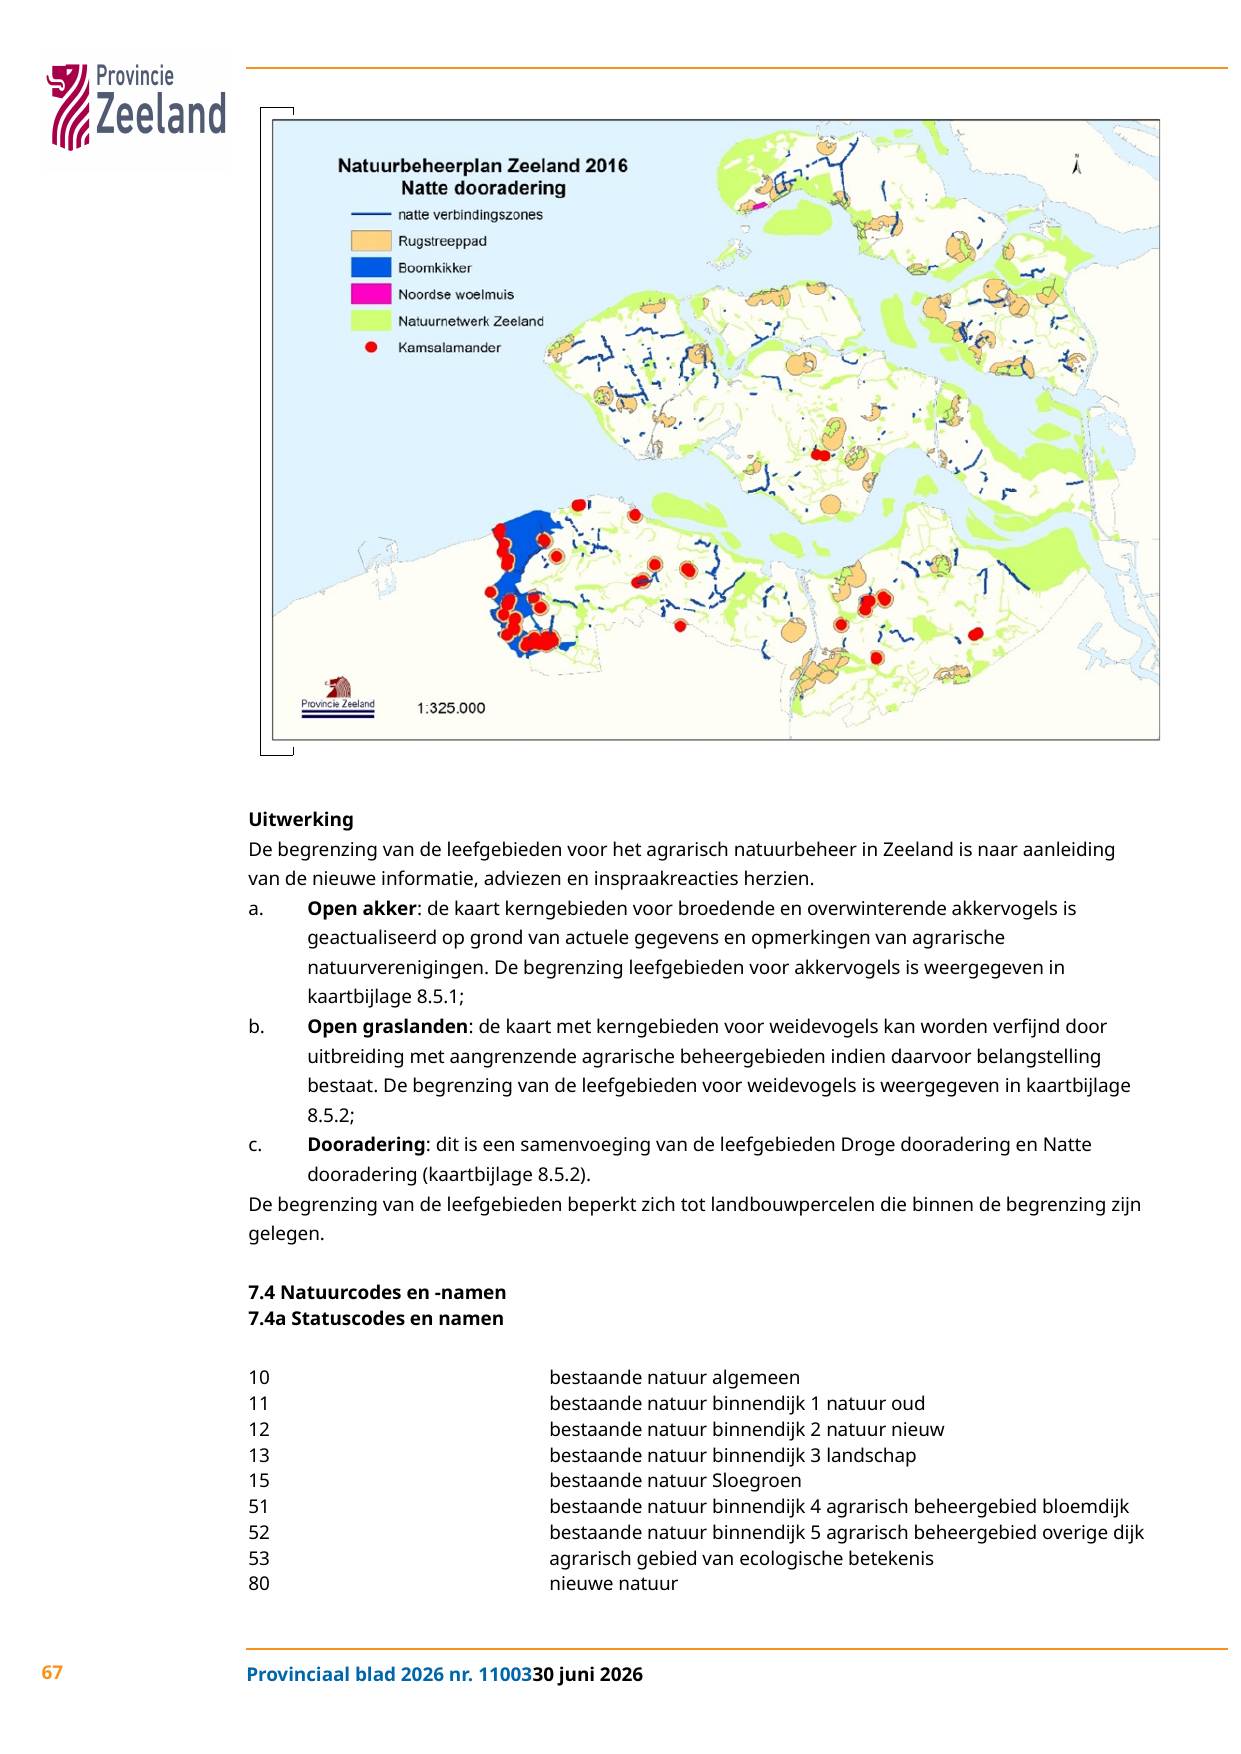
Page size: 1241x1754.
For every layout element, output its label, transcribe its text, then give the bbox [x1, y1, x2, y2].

table_header 10 [248, 1365, 549, 1390]
table_cell 51 [248, 1493, 549, 1519]
text Uitwerking [248, 806, 1152, 832]
list Dooradering: dit is een samenvoeging van de leefgebieden Droge dooradering en Natte dooradering (kaartbijlage 8.5.2). [248, 1132, 1152, 1187]
picture [41, 47, 231, 172]
text 7.4a Statuscodes en namen [248, 1305, 1152, 1331]
text De begrenzing van de leefgebieden voor het agrarisch natuurbeheer in Zeeland is naar aanleiding van de nieuwe informatie, adviezen en inspraakreacties herzien. [248, 836, 1152, 891]
list Open graslanden: de kaart met kerngebieden voor weidevogels kan worden verfijnd door uitbreiding met aangrenzende agrarische beheergebieden indien daarvoor belangstelling bestaat. De begrenzing van de leefgebieden voor weidevogels is weergegeven in kaartbijlage 8.5.2; [248, 1013, 1152, 1128]
table_header bestaande natuur algemeen [549, 1365, 1152, 1390]
table_cell bestaande natuur binnendijk 4 agrarisch beheergebied bloemdijk [549, 1493, 1152, 1519]
picture [268, 115, 1173, 747]
table_cell 12 [248, 1416, 549, 1442]
table_cell bestaande natuur binnendijk 3 landschap [549, 1442, 1152, 1467]
table_cell bestaande natuur binnendijk 2 natuur nieuw [549, 1416, 1152, 1442]
table_cell 52 [248, 1519, 549, 1545]
table_cell bestaande natuur binnendijk 1 natuur oud [549, 1390, 1152, 1416]
table_cell bestaande natuur binnendijk 5 agrarisch beheergebied overige dijk [549, 1519, 1152, 1545]
text De begrenzing van de leefgebieden beperkt zich tot landbouwpercelen die binnen de begrenzing zijn gelegen. [248, 1191, 1152, 1246]
table_cell 13 [248, 1442, 549, 1467]
table_cell 15 [248, 1468, 549, 1493]
table_cell 80 [248, 1570, 549, 1596]
table_cell bestaande natuur Sloegroen [549, 1468, 1152, 1493]
text 7.4 Natuurcodes en -namen [248, 1279, 1152, 1305]
table_cell 11 [248, 1390, 549, 1416]
table_cell 53 [248, 1545, 549, 1570]
table_cell nieuwe natuur [549, 1570, 1152, 1596]
list Open akker: de kaart kerngebieden voor broedende en overwinterende akkervogels is geactualiseerd op grond van actuele gegevens en opmerkingen van agrarische natuurverenigingen. De begrenzing leefgebieden voor akkervogels is weergegeven in kaartbijlage 8.5.1; [248, 895, 1152, 1009]
table_cell agrarisch gebied van ecologische betekenis [549, 1545, 1152, 1570]
